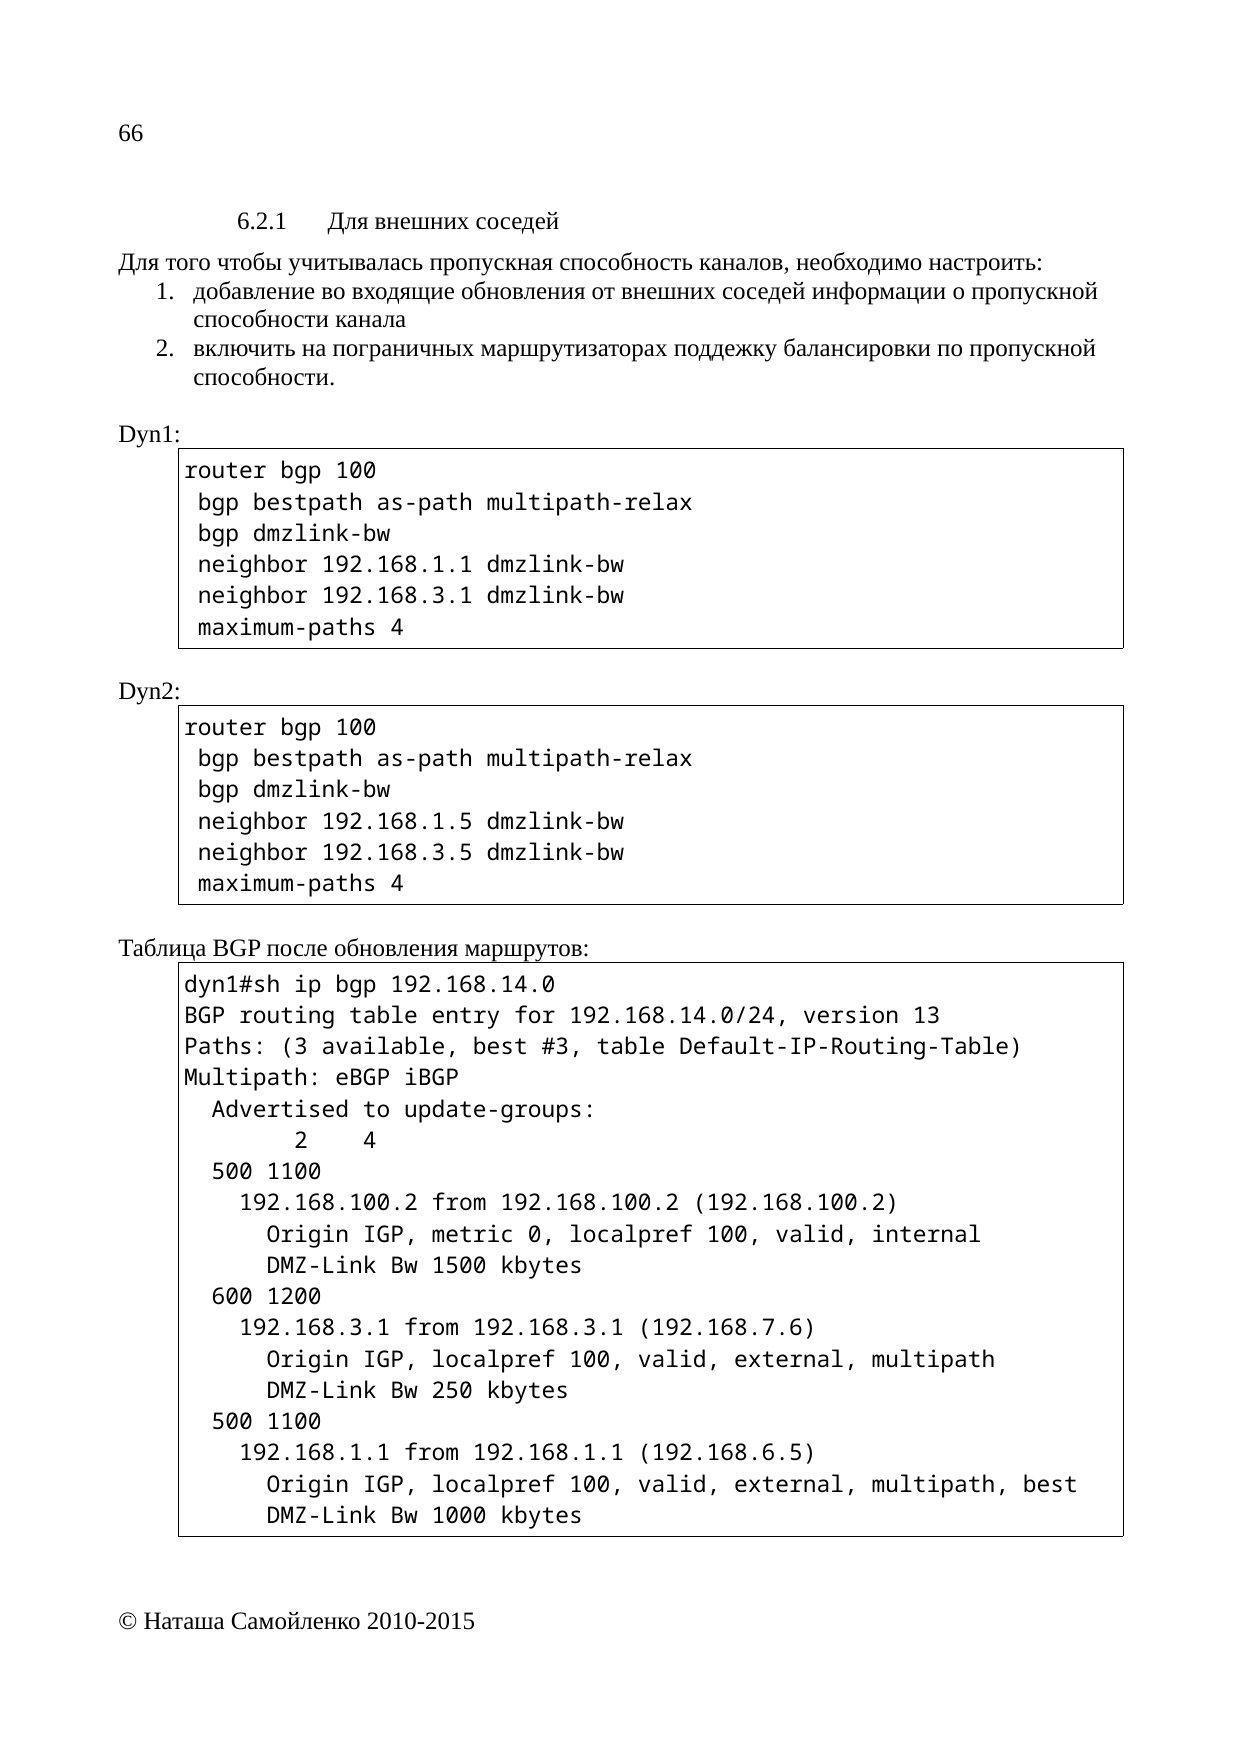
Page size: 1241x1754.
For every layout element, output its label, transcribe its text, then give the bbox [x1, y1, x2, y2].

text Dyn1: [118, 419, 1122, 448]
table_header router bgp 100 bgp bestpath as-path multipath-relax bgp dmzlink-bw neighbor 192.168.1.1 dmzlink-bw neighbor 192.168.3.1 dmzlink-bw maximum-paths 4 [179, 449, 1123, 647]
list Для внешних соседей [231, 206, 1122, 234]
list добавление во входящие обновления от внешних соседей информации о пропускной способности канала [156, 276, 1122, 333]
text Для того чтобы учитывалась пропускная способность каналов, необходимо настроить: [118, 247, 1122, 276]
list включить на пограничных маршрутизаторах поддежку балансировки по пропускной способности. [156, 333, 1122, 391]
table_header router bgp 100 bgp bestpath as-path multipath-relax bgp dmzlink-bw neighbor 192.168.1.5 dmzlink-bw neighbor 192.168.3.5 dmzlink-bw maximum-paths 4 [179, 706, 1123, 904]
text Dyn2: [118, 676, 1122, 705]
table_header dyn1#sh ip bgp 192.168.14.0 BGP routing table entry for 192.168.14.0/24, version 13 Paths: (3 available, best #3, table Default-IP-Routing-Table) Multipath: eBGP iBGP Advertised to update-groups: 2 4 500 1100 192.168.100.2 from 192.168.100.2 (192.168.100.2) Origin IGP, metric 0, localpref 100, valid, internal DMZ-Link Bw 1500 kbytes 600 1200 192.168.3.1 from 192.168.3.1 (192.168.7.6) Origin IGP, localpref 100, valid, external, multipath DMZ-Link Bw 250 kbytes 500 1100 192.168.1.1 from 192.168.1.1 (192.168.6.5) Origin IGP, localpref 100, valid, external, multipath, best DMZ-Link Bw 1000 kbytes [179, 963, 1123, 1536]
text Таблица BGP после обновления маршрутов: [118, 933, 1122, 962]
